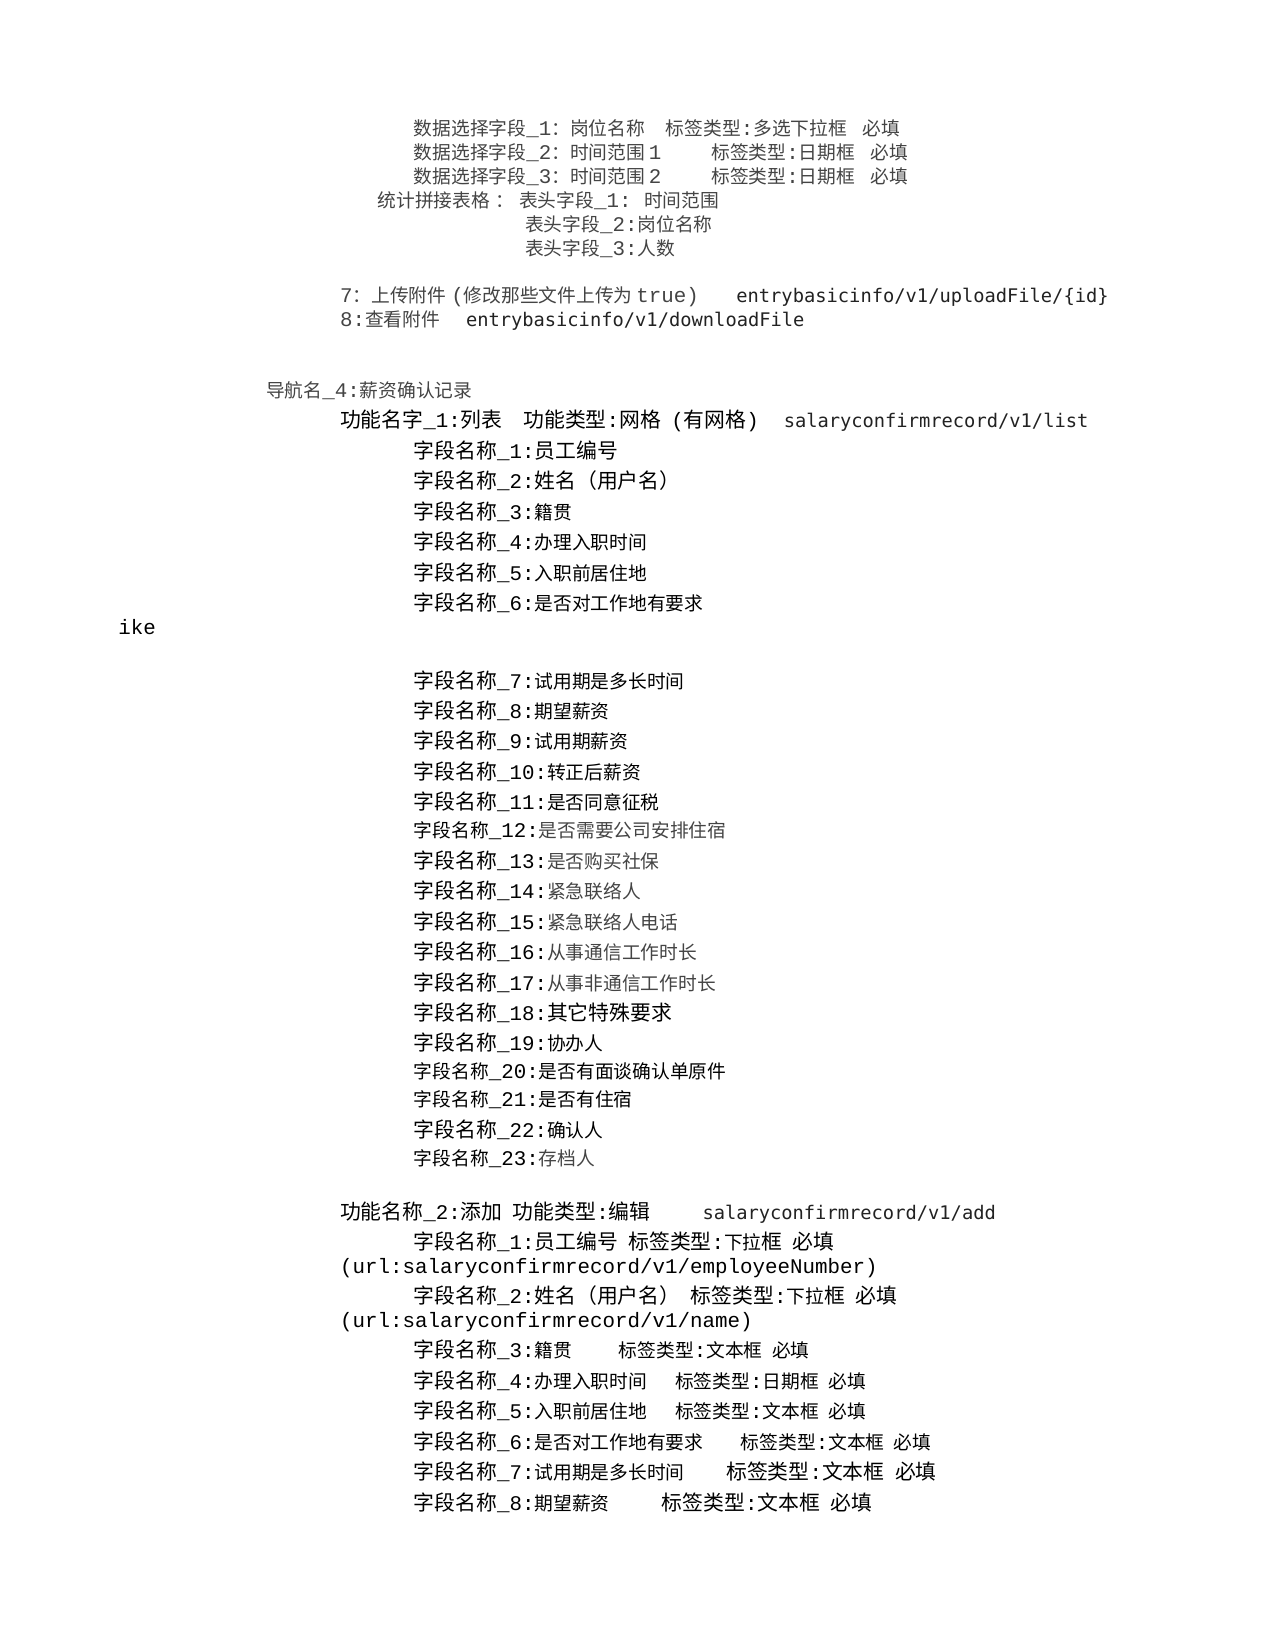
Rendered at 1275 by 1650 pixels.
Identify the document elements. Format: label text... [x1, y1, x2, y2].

text 字段名称_11:是否同意征税 [118, 786, 1157, 816]
text 字段名称_4:办理入职时间 标签类型:日期框 必填 [118, 1364, 1157, 1394]
text 8:查看附件 entrybasicinfo/v1/downloadFile [118, 309, 1157, 333]
text 字段名称_8:期望薪资 [118, 694, 1157, 725]
text 表头字段_3:人数 [118, 237, 1157, 261]
text 表头字段_2:岗位名称 [118, 213, 1157, 237]
text 字段名称_6:是否对工作地有要求 标签类型:文本框 必填 [118, 1425, 1157, 1455]
text 字段名称_20:是否有面谈确认单原件 [118, 1057, 1157, 1085]
text 字段名称_3:籍贯 标签类型:文本框 必填 [118, 1334, 1157, 1364]
text 字段名称_6:是否对工作地有要求 [118, 586, 1157, 617]
text 字段名称_23:存档人 [118, 1143, 1157, 1171]
text 字段名称_5:入职前居住地 [118, 556, 1157, 586]
text 功能名字_1:列表 功能类型:网格 (有网格) salaryconfirmrecord/v1/list [118, 404, 1157, 434]
text 导航名_4:薪资确认记录 [118, 380, 1157, 404]
text 字段名称_18:其它特殊要求 [118, 996, 1157, 1027]
text 字段名称_2:姓名（用户名） [118, 464, 1157, 495]
text 字段名称_22:确认人 [118, 1113, 1157, 1143]
text 统计拼接表格 ： 表头字段_1: 时间范围 [118, 190, 1157, 213]
text 字段名称_21:是否有住宿 [118, 1085, 1157, 1113]
text 数据选择字段_1：岗位名称 标签类型:多选下拉框 必填 [118, 118, 1157, 142]
text 字段名称_5:入职前居住地 标签类型:文本框 必填 [118, 1394, 1157, 1425]
text 字段名称_10:转正后薪资 [118, 755, 1157, 786]
text 字段名称_19:协办人 [118, 1027, 1157, 1057]
text 字段名称_8:期望薪资 标签类型:文本框 必填 [118, 1486, 1157, 1516]
text 字段名称_7:试用期是多长时间 [118, 664, 1157, 694]
text 功能名称_2:添加 功能类型:编辑 salaryconfirmrecord/v1/add [118, 1195, 1157, 1226]
text 字段名称_12:是否需要公司安排住宿 [118, 816, 1157, 844]
text 7：上传附件 (修改那些文件上传为true) entrybasicinfo/v1/uploadFile/{id} [118, 285, 1157, 309]
text 字段名称_4:办理入职时间 [118, 525, 1157, 556]
text 字段名称_15:紧急联络人电话 [118, 905, 1157, 935]
text 字段名称_7:试用期是多长时间 标签类型:文本框 必填 [118, 1455, 1157, 1486]
text 数据选择字段_3：时间范围2 标签类型:日期框 必填 [118, 166, 1157, 190]
text (url:salaryconfirmrecord/v1/name) [118, 1310, 1157, 1334]
text 字段名称_1:员工编号 [118, 434, 1157, 464]
text ike [118, 617, 1157, 640]
text 字段名称_9:试用期薪资 [118, 725, 1157, 755]
text 字段名称_13:是否购买社保 [118, 844, 1157, 874]
text 字段名称_2:姓名（用户名） 标签类型:下拉框 必填 [118, 1279, 1157, 1310]
text 字段名称_3:籍贯 [118, 495, 1157, 525]
text 字段名称_17:从事非通信工作时长 [118, 966, 1157, 996]
text 数据选择字段_2：时间范围1 标签类型:日期框 必填 [118, 142, 1157, 166]
text (url:salaryconfirmrecord/v1/employeeNumber) [118, 1256, 1157, 1279]
text 字段名称_1:员工编号 标签类型:下拉框 必填 [118, 1226, 1157, 1256]
text 字段名称_14:紧急联络人 [118, 874, 1157, 905]
text 字段名称_16:从事通信工作时长 [118, 935, 1157, 966]
